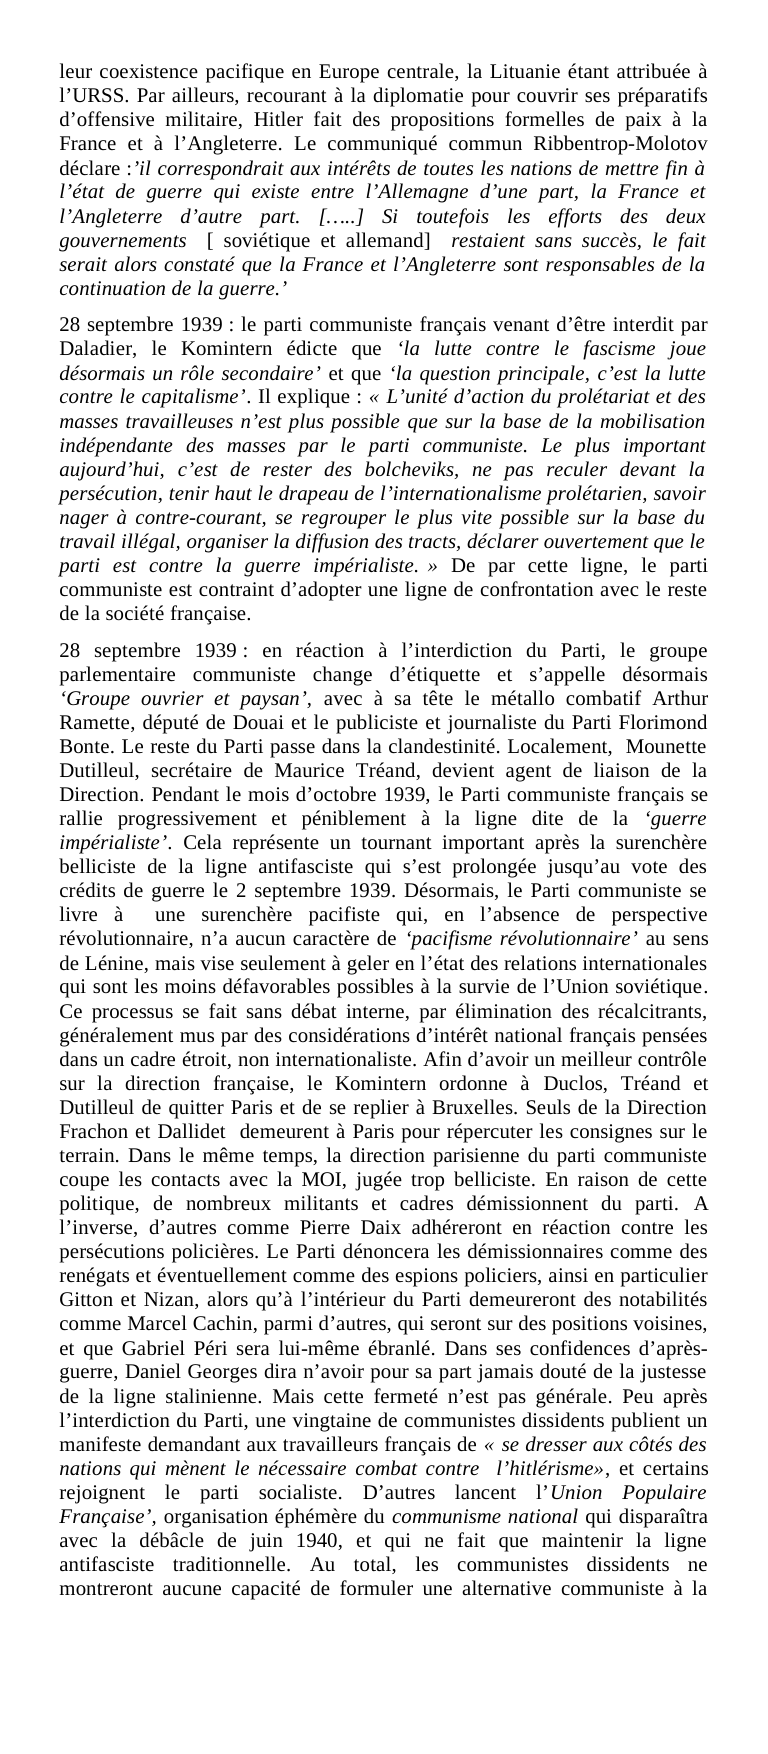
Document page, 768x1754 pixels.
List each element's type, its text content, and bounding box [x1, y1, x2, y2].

text 28 septembre 1939 : en réaction à l’interdiction du Parti, le groupe parlementaire communiste change d’étiquette et s’appelle désormais ‘Groupe ouvrier et paysan’, avec à sa tête le métallo combatif Arthur Ramette, député de Douai et le publiciste et journaliste du Parti Florimond Bonte. Le reste du Parti passe dans la clandestinité. Localement, Mounette Dutilleul, secrétaire de Maurice Tréand, devient agent de liaison de la Direction. Pendant le mois d’octobre 1939, le Parti communiste français se rallie progressivement et péniblement à la ligne dite de la ‘guerre impérialiste’. Cela représente un tournant important après la surenchère belliciste de la ligne antifasciste qui s’est prolongée jusqu’au vote des crédits de guerre le 2 septembre 1939. Désormais, le Parti communiste se livre à une surenchère pacifiste qui, en l’absence de perspective révolutionnaire, n’a aucun caractère de ‘pacifisme révolutionnaire’ au sens de Lénine, mais vise seulement à geler en l’état des relations internationales qui sont les moins défavorables possibles à la survie de l’Union soviétique. Ce processus se fait sans débat interne, par élimination des récalcitrants, généralement mus par des considérations d’intérêt national français pensées dans un cadre étroit, non internationaliste. Afin d’avoir un meilleur contrôle sur la direction française, le Komintern ordonne à Duclos, Tréand et Dutilleul de quitter Paris et de se replier à Bruxelles. Seuls de la Direction Frachon et Dallidet demeurent à Paris pour répercuter les consignes sur le terrain. Dans le même temps, la direction parisienne du parti communiste coupe les contacts avec la MOI, jugée trop belliciste. En raison de cette politique, de nombreux militants et cadres démissionnent du parti. A l’inverse, d’autres comme Pierre Daix adhéreront en réaction contre les persécutions policières. Le Parti dénoncera les démissionnaires comme des renégats et éventuellement comme des espions policiers, ainsi en particulier Gitton et Nizan, alors qu’à l’intérieur du Parti demeureront des notabilités comme Marcel Cachin, parmi d’autres, qui seront sur des positions voisines, et que Gabriel Péri sera lui-même ébranlé. Dans ses confidences d’après-guerre, Daniel Georges dira n’avoir pour sa part jamais douté de la justesse de la ligne stalinienne. Mais cette fermeté n’est pas générale. Peu après l’interdiction du Parti, une vingtaine de communistes dissidents publient un manifeste demandant aux travailleurs français de « se dresser aux côtés des nations qui mènent le nécessaire combat contre l’hitlérisme», et certains rejoignent le parti socialiste. D’autres lancent l’Union Populaire Française’, organisation éphémère du communisme national qui disparaîtra avec la débâcle de juin 1940, et qui ne fait que maintenir la ligne antifasciste traditionnelle. Au total, les communistes dissidents ne montreront aucune capacité de formuler une alternative communiste à la [59, 637, 709, 1600]
text 28 septembre 1939 : le parti communiste français venant d’être interdit par Daladier, le Komintern édicte que ‘la lutte contre le fascisme joue désormais un rôle secondaire’ et que ‘la question principale, c’est la lutte contre le capitalisme’. Il explique : « L’unité d’action du prolétariat et des masses travailleuses n’est plus possible que sur la base de la mobilisation indépendante des masses par le parti communiste. Le plus important aujourd’hui, c’est de rester des bolcheviks, ne pas reculer devant la persécution, tenir haut le drapeau de l’internationalisme prolétarien, savoir nager à contre-courant, se regrouper le plus vite possible sur la base du travail illégal, organiser la diffusion des tracts, déclarer ouvertement que le parti est contre la guerre impérialiste. » De par cette ligne, le parti communiste est contraint d’adopter une ligne de confrontation avec le reste de la société française. [59, 312, 709, 625]
text leur coexistence pacifique en Europe centrale, la Lituanie étant attribuée à l’URSS. Par ailleurs, recourant à la diplomatie pour couvrir ses préparatifs d’offensive militaire, Hitler fait des propositions formelles de paix à la France et à l’Angleterre. Le communiqué commun Ribbentrop-Molotov déclare :’il correspondrait aux intérêts de toutes les nations de mettre fin à l’état de guerre qui existe entre l’Allemagne d’une part, la France et l’Angleterre d’autre part. […..] Si toutefois les efforts des deux gouvernements [ soviétique et allemand] restaient sans succès, le fait serait alors constaté que la France et l’Angleterre sont responsables de la continuation de la guerre.’ [59, 59, 709, 300]
